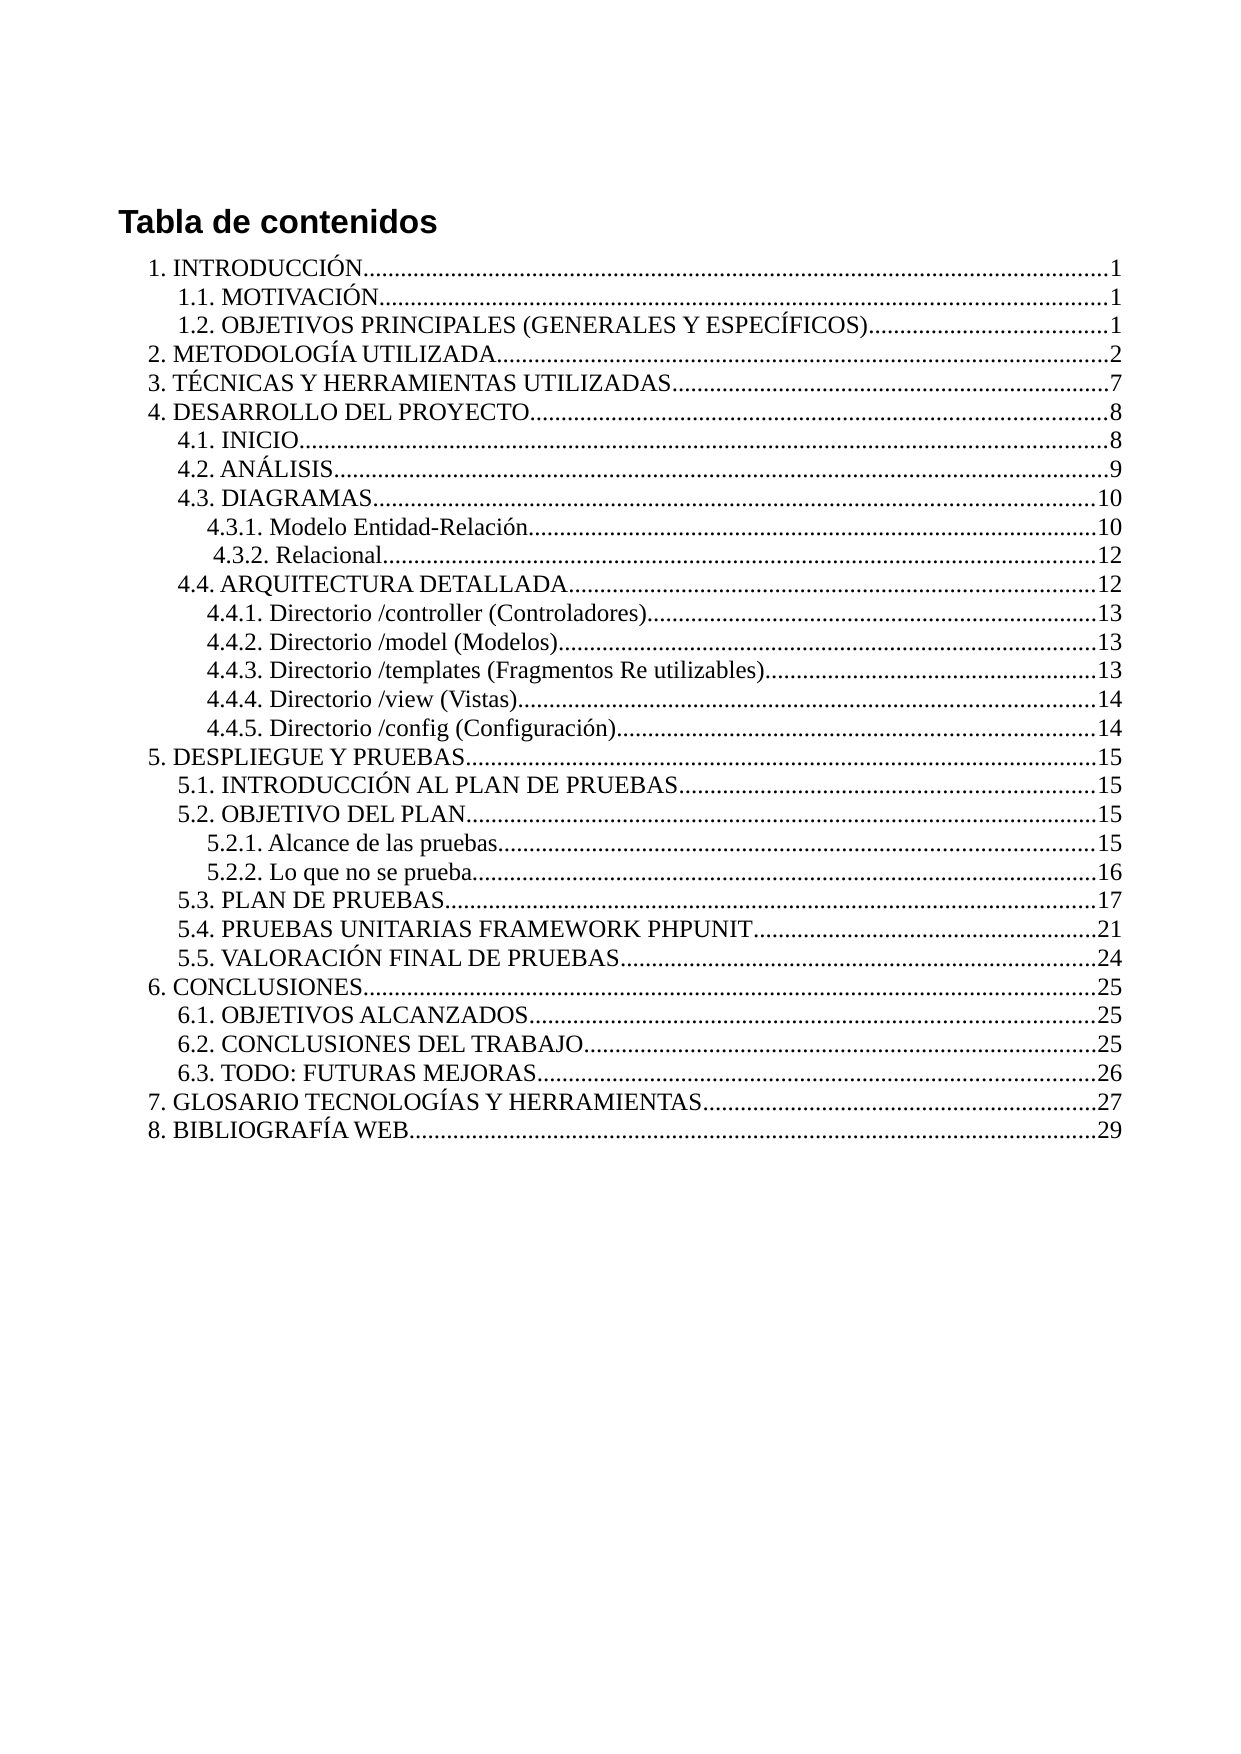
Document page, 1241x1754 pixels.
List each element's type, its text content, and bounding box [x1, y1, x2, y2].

text 6.3. TODO: FUTURAS MEJORAS 26 [177, 1058, 1122, 1087]
text 4.3.2. Relacional 12 [207, 541, 1122, 569]
text 4.3. DIAGRAMAS 10 [177, 483, 1122, 512]
text 4.4.4. Directorio /view (Vistas) 14 [207, 684, 1122, 713]
text 4.3.1. Modelo Entidad-Relación 10 [207, 512, 1122, 541]
text 1.2. OBJETIVOS PRINCIPALES (GENERALES Y ESPECÍFICOS) 1 [177, 311, 1122, 339]
text 5.3. PLAN DE PRUEBAS 17 [177, 886, 1122, 914]
text 4.4. ARQUITECTURA DETALLADA 12 [177, 569, 1122, 598]
text 5.2.1. Alcance de las pruebas 15 [207, 828, 1122, 857]
text 6. CONCLUSIONES 25 [148, 972, 1122, 1001]
text 6.2. CONCLUSIONES DEL TRABAJO 25 [177, 1029, 1122, 1058]
text 1.1. MOTIVACIÓN 1 [177, 282, 1122, 311]
text 4.4.1. Directorio /controller (Controladores) 13 [207, 598, 1122, 627]
text 6.1. OBJETIVOS ALCANZADOS 25 [177, 1001, 1122, 1029]
text 1. INTRODUCCIÓN 1 [148, 253, 1122, 282]
text 5.1. INTRODUCCIÓN AL PLAN DE PRUEBAS 15 [177, 771, 1122, 799]
text 4.1. INICIO 8 [177, 426, 1122, 454]
text 4. DESARROLLO DEL PROYECTO 8 [148, 397, 1122, 426]
text 4.4.3. Directorio /templates (Fragmentos Re utilizables) 13 [207, 656, 1122, 684]
text 5.4. PRUEBAS UNITARIAS FRAMEWORK PHPUNIT 21 [177, 914, 1122, 943]
text 7. GLOSARIO TECNOLOGÍAS Y HERRAMIENTAS 27 [148, 1087, 1122, 1116]
text 5.2. OBJETIVO DEL PLAN 15 [177, 799, 1122, 828]
text 8. BIBLIOGRAFÍA WEB 29 [148, 1116, 1122, 1144]
text 5.2.2. Lo que no se prueba 16 [207, 857, 1122, 886]
text 3. TÉCNICAS Y HERRAMIENTAS UTILIZADAS 7 [148, 368, 1122, 397]
text 2. METODOLOGÍA UTILIZADA 2 [148, 339, 1122, 368]
text 4.4.5. Directorio /config (Configuración) 14 [207, 713, 1122, 742]
text 5. DESPLIEGUE Y PRUEBAS 15 [148, 742, 1122, 771]
subtitle Tabla de contenidos [118, 202, 1122, 241]
text 5.5. VALORACIÓN FINAL DE PRUEBAS 24 [177, 943, 1122, 972]
text 4.2. ANÁLISIS 9 [177, 454, 1122, 483]
text 4.4.2. Directorio /model (Modelos) 13 [207, 627, 1122, 656]
